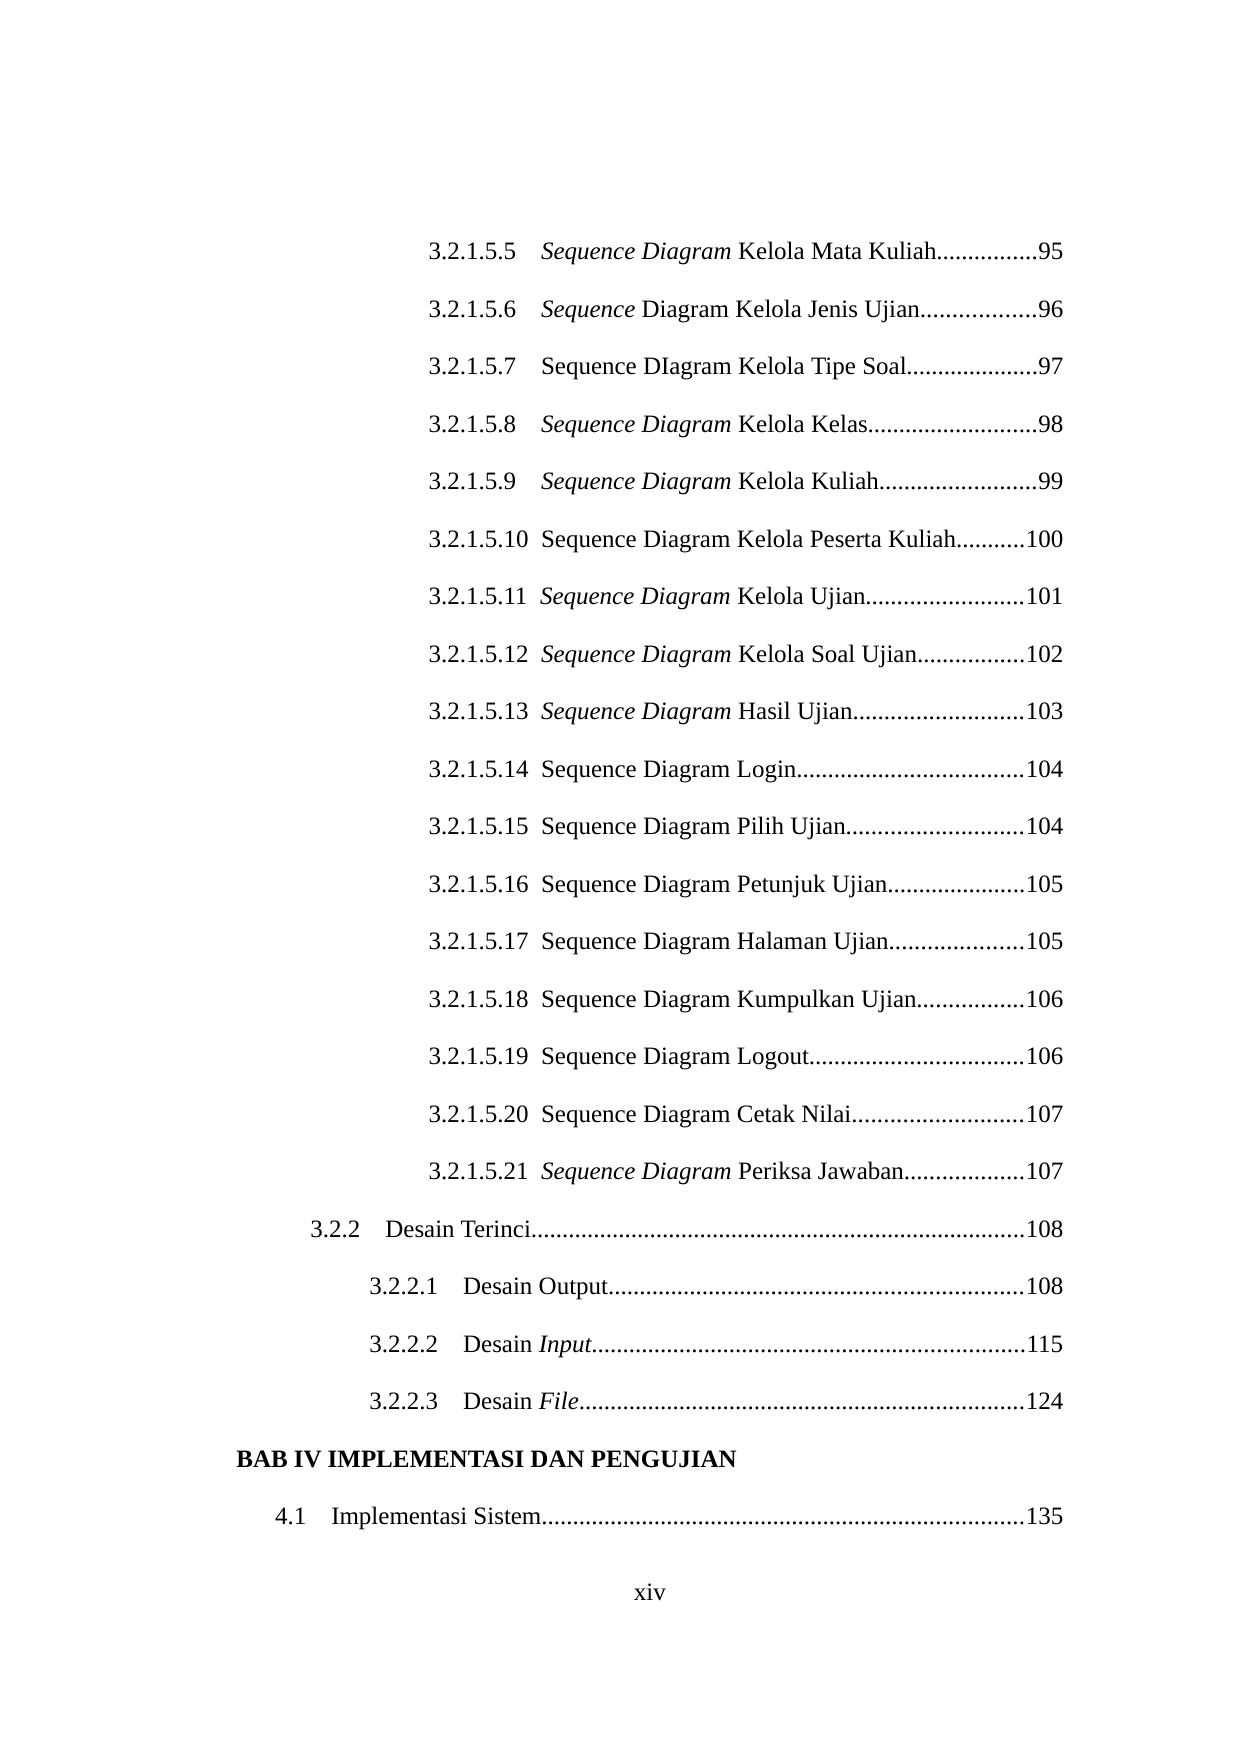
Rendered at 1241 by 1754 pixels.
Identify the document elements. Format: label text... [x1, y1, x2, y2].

subtitle 3.2.2.1 Desain Output 108 [236, 1271, 1063, 1300]
subtitle 3.2.2.2 Desain Input 115 [236, 1329, 1063, 1357]
subtitle 3.2.1.5.21 Sequence Diagram Periksa Jawaban 107 [236, 1156, 1063, 1185]
subtitle 3.2.1.5.8 Sequence Diagram Kelola Kelas 98 [236, 409, 1063, 437]
subtitle 4.1 Implementasi Sistem 135 [236, 1501, 1063, 1530]
subtitle 3.2.1.5.5 Sequence Diagram Kelola Mata Kuliah 95 [236, 236, 1063, 265]
subtitle 3.2.1.5.18 Sequence Diagram Kumpulkan Ujian 106 [236, 984, 1063, 1012]
subtitle 3.2.1.5.13 Sequence Diagram Hasil Ujian 103 [236, 696, 1063, 725]
subtitle 3.2.1.5.11 Sequence Diagram Kelola Ujian 101 [236, 581, 1063, 610]
subtitle BAB IV IMPLEMENTASI DAN PENGUJIAN [236, 1444, 1063, 1472]
subtitle 3.2.1.5.20 Sequence Diagram Cetak Nilai 107 [236, 1099, 1063, 1127]
subtitle 3.2.1.5.16 Sequence Diagram Petunjuk Ujian 105 [236, 869, 1063, 897]
subtitle 3.2.2 Desain Terinci 108 [236, 1214, 1063, 1242]
subtitle 3.2.1.5.10 Sequence Diagram Kelola Peserta Kuliah 100 [236, 524, 1063, 552]
subtitle 3.2.2.3 Desain File 124 [236, 1386, 1063, 1415]
subtitle 3.2.1.5.19 Sequence Diagram Logout 106 [236, 1041, 1063, 1070]
subtitle 3.2.1.5.12 Sequence Diagram Kelola Soal Ujian 102 [236, 639, 1063, 667]
subtitle 3.2.1.5.6 Sequence Diagram Kelola Jenis Ujian 96 [236, 294, 1063, 322]
subtitle 3.2.1.5.14 Sequence Diagram Login 104 [236, 754, 1063, 782]
subtitle 3.2.1.5.17 Sequence Diagram Halaman Ujian 105 [236, 926, 1063, 955]
subtitle 3.2.1.5.9 Sequence Diagram Kelola Kuliah 99 [236, 466, 1063, 495]
subtitle 3.2.1.5.7 Sequence DIagram Kelola Tipe Soal 97 [236, 351, 1063, 380]
subtitle 3.2.1.5.15 Sequence Diagram Pilih Ujian 104 [236, 811, 1063, 840]
